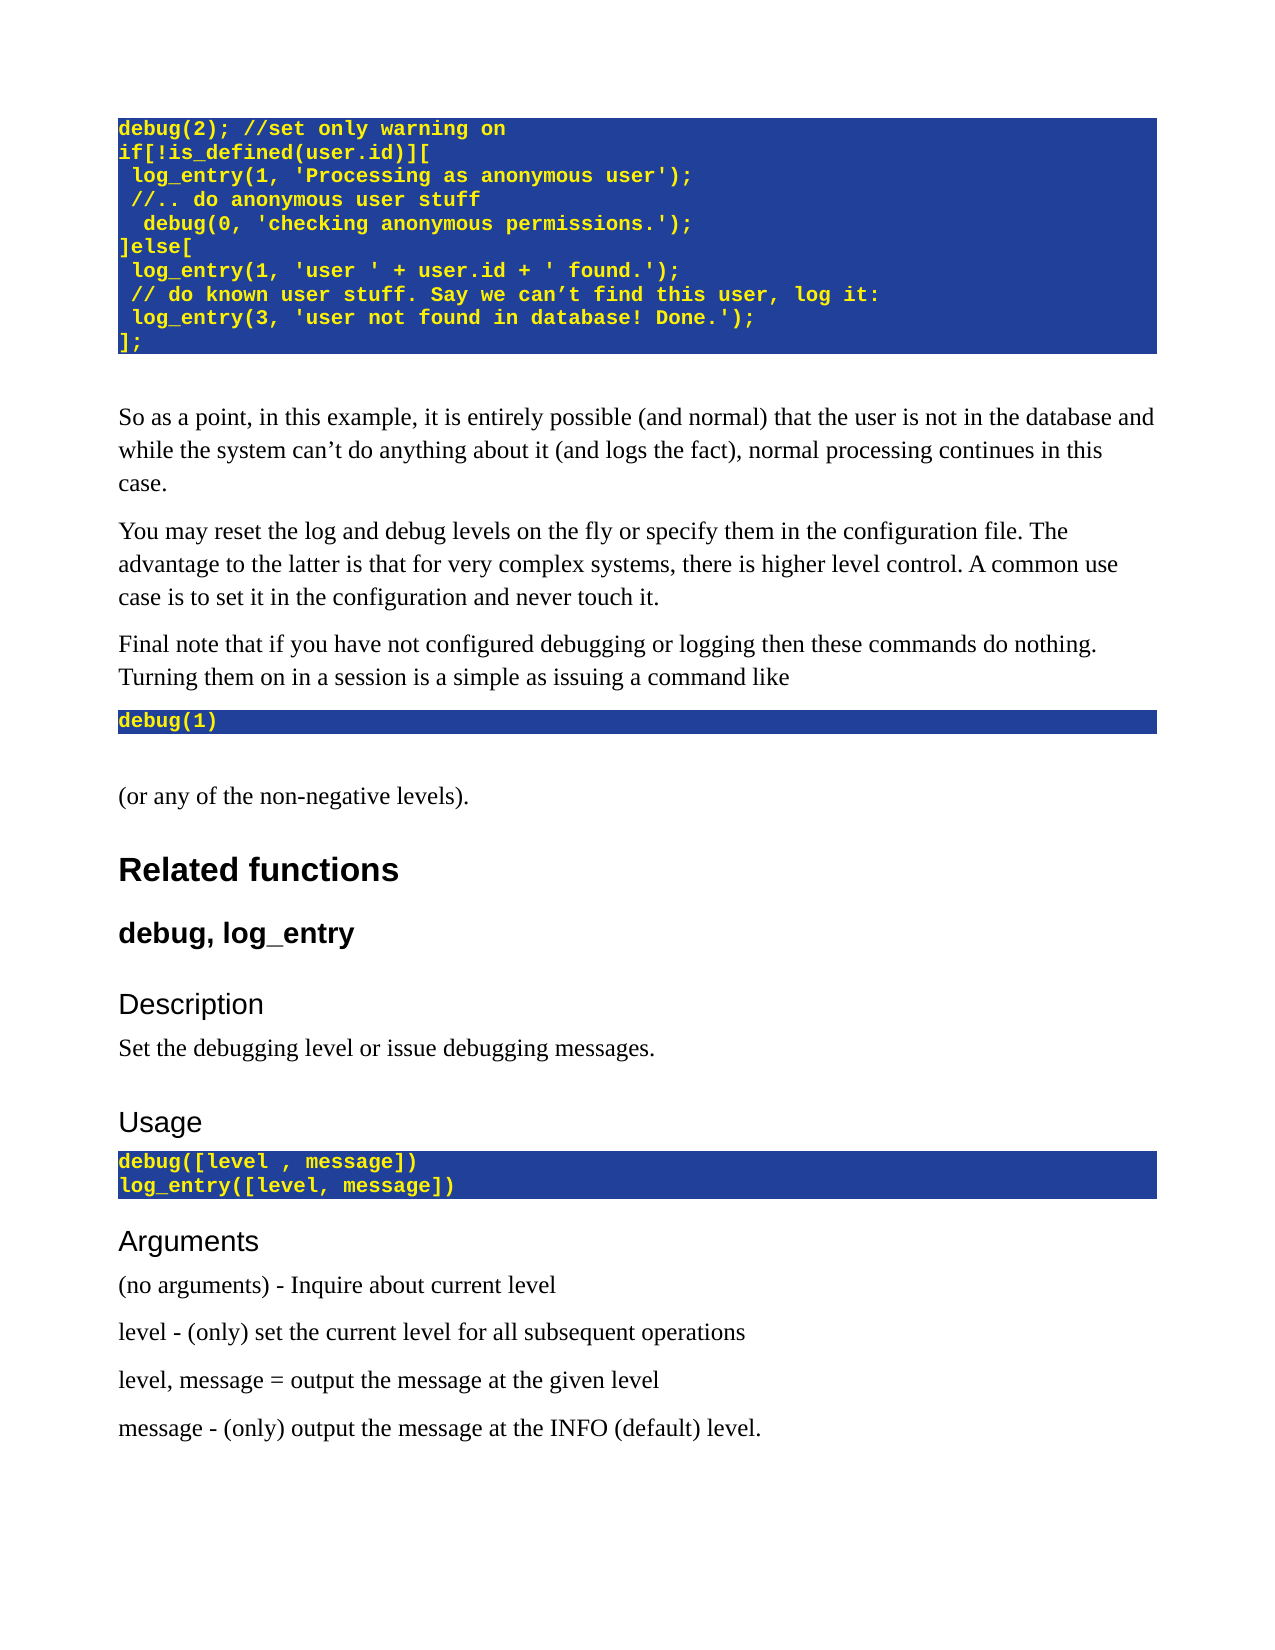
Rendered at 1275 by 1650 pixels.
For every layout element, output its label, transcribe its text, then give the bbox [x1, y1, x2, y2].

text debug(2); //set only warning on [118, 118, 1157, 142]
text debug([level , message]) [118, 1151, 1157, 1175]
subtitle Usage [118, 1105, 1157, 1139]
text message - (only) output the message at the INFO (default) level. [118, 1413, 1157, 1441]
subtitle Description [118, 987, 1157, 1020]
text So as a point, in this example, it is entirely possible (and normal) that the user is not in the database and while the system can’t do anything about it (and logs the fact), normal processing continues in this case. [118, 402, 1157, 497]
text (no arguments) - Inquire about current level [118, 1270, 1157, 1298]
text //.. do anonymous user stuff [118, 189, 1157, 213]
text Final note that if you have not configured debugging or logging then these commands do nothing. Turning them on in a session is a simple as issuing a command like [118, 629, 1157, 691]
text log_entry([level, message]) [118, 1175, 1157, 1199]
subtitle Arguments [118, 1224, 1157, 1257]
subtitle Related functions [118, 850, 1157, 888]
text // do known user stuff. Say we can’t find this user, log it: [118, 284, 1157, 307]
text You may reset the log and debug levels on the fly or specify them in the configuration file. The advantage to the latter is that for very complex systems, there is higher level control. A common use case is to set it in the configuration and never touch it. [118, 516, 1157, 611]
text log_entry(1, 'Processing as anonymous user'); [118, 165, 1157, 189]
subtitle debug, log_entry [118, 916, 1157, 949]
text log_entry(3, 'user not found in database! Done.'); [118, 307, 1157, 331]
text ]; [118, 331, 1157, 354]
text level, message = output the message at the given level [118, 1365, 1157, 1394]
text level - (only) set the current level for all subsequent operations [118, 1317, 1157, 1346]
text debug(1) [118, 710, 1157, 734]
text ]else[ [118, 236, 1157, 260]
text debug(0, 'checking anonymous permissions.'); [118, 213, 1157, 236]
text Set the debugging level or issue debugging messages. [118, 1033, 1157, 1062]
text log_entry(1, 'user ' + user.id + ' found.'); [118, 260, 1157, 284]
text (or any of the non-negative levels). [118, 781, 1157, 810]
text if[!is_defined(user.id)][ [118, 142, 1157, 165]
